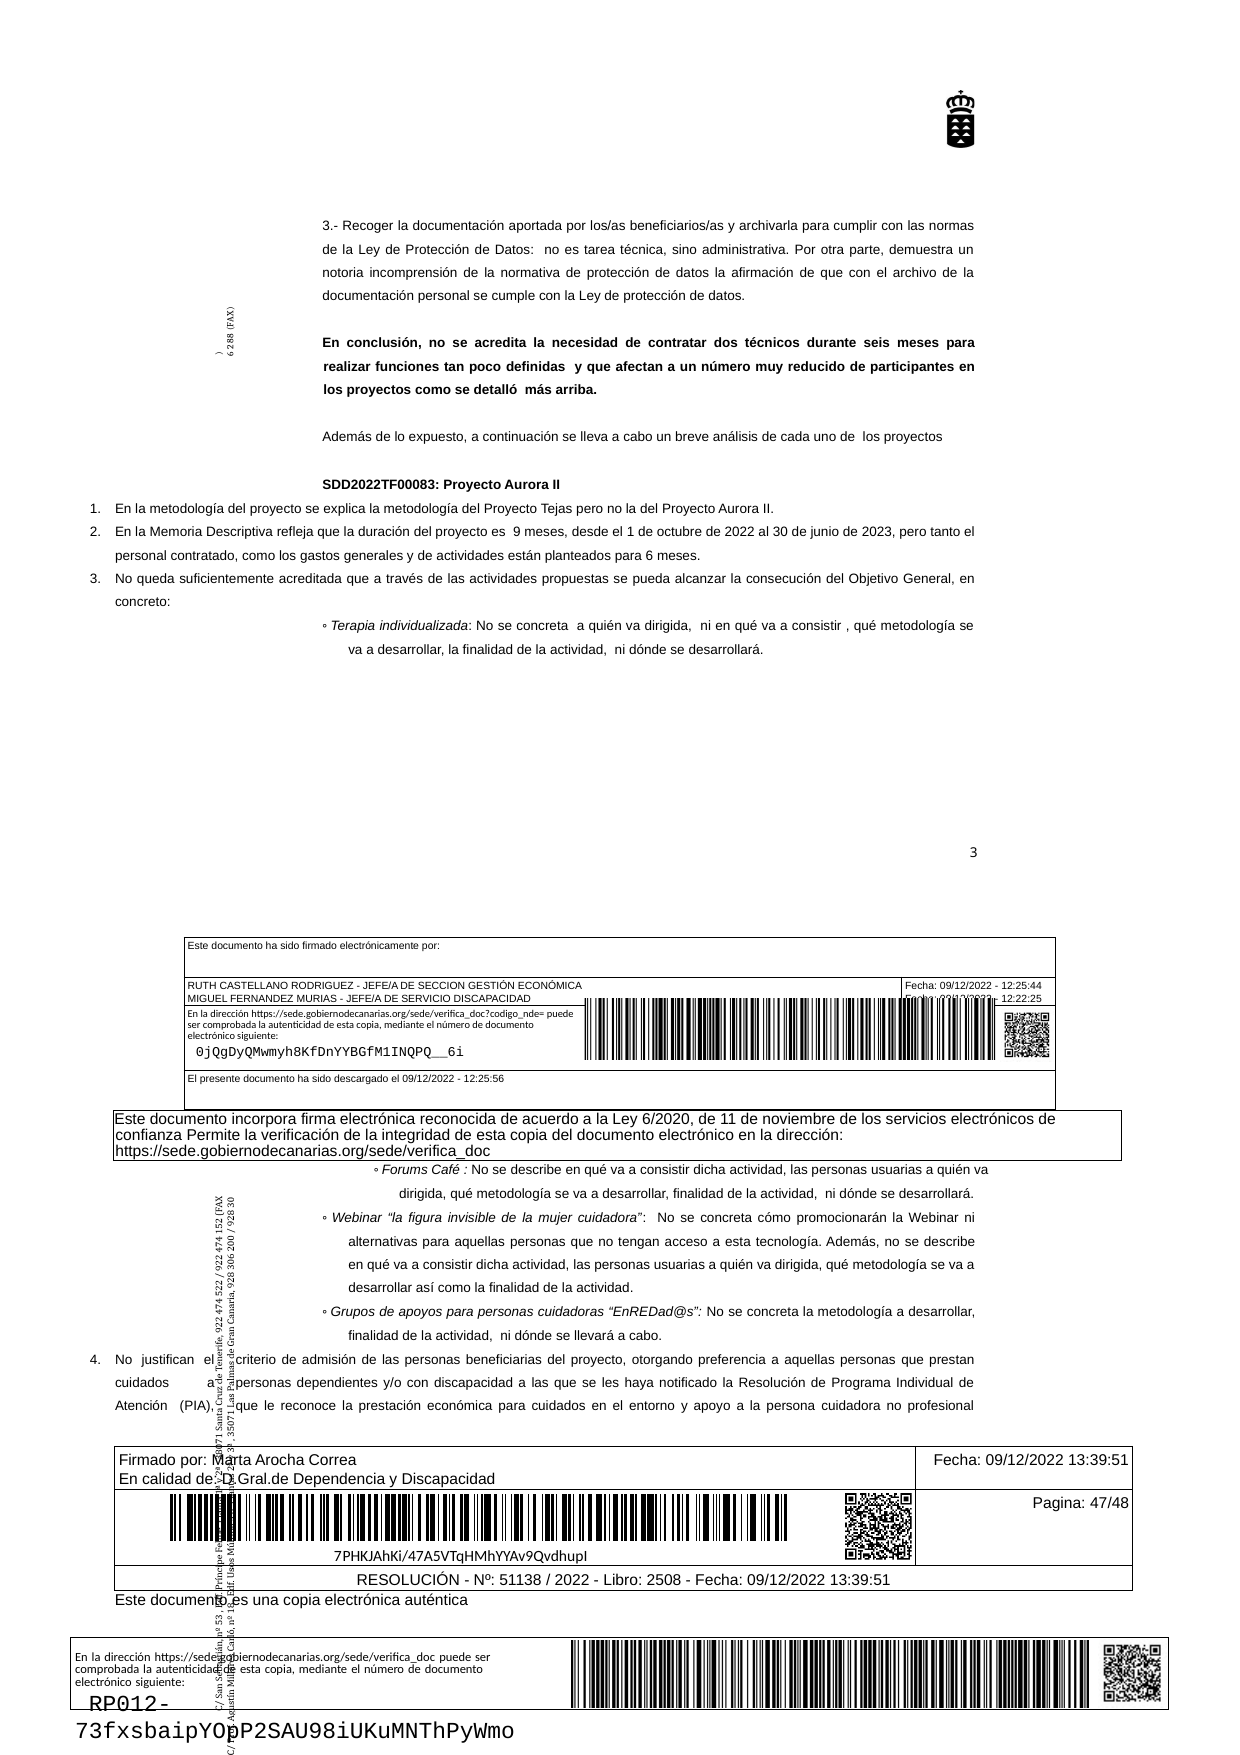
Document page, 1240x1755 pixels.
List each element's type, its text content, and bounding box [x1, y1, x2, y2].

text ◦ Webinar “la figura invisible de la mujer cuidadora”: No se concreta cómo promocionarán la Webinar ni alternativas para aquellas personas que no tengan acceso a esta tecnología. Además, no se describe en qué va a consistir dicha actividad, las personas usuarias a quién va dirigida, qué metodología se va a desarrollar así como la finalidad de la actividad. [322, 1209, 976, 1296]
table_header [902, 938, 1055, 977]
table_cell El presente documento ha sido descargado el 09/12/2022 - 12:25:56 [185, 1071, 902, 1109]
list En la Memoria Descriptiva refleja que la duración del proyecto es 9 meses, desde el 1 de octubre de 2022 al 30 de junio de 2023, pero tanto el personal contratado, como los gastos generales y de actividades están planteados para 6 meses. [89, 524, 976, 563]
list En la metodología del proyecto se explica la metodología del Proyecto Tejas pero no la del Proyecto Aurora II. [89, 501, 976, 516]
list No justifican el criterio de admisión de las personas beneficiarias del proyecto, otorgando preferencia a aquellas personas que prestan cuidados a personas dependientes y/o con discapacidad a las que se les haya notificado la Resolución de Programa Individual de Atención (PIA), que le reconoce la prestación económica para cuidados en el entorno y apoyo a la persona cuidadora no profesional [89, 1351, 976, 1414]
text ◦ Forums Café : No se describe en qué va a consistir dicha actividad, las personas usuarias a quién va dirigida, qué metodología se va a desarrollar, finalidad de la actividad, ni dónde se desarrollará. [374, 1161, 1009, 1201]
list No queda suficientemente acreditada que a través de las actividades propuestas se pueda alcanzar la consecución del Objetivo General, en concreto: [89, 571, 976, 609]
text SDD2022TF00083: Proyecto Aurora II [322, 477, 976, 493]
table_header Este documento ha sido firmado electrónicamente por: [185, 938, 902, 977]
text 3.- Recoger la documentación aportada por los/as beneficiarios/as y archivarla para cumplir con las normas de la Ley de Protección de Datos: no es tarea técnica, sino administrativa. Por otra parte, demuestra un notoria incomprensión de la normativa de protección de datos la afirmación de que con el archivo de la documentación personal se cumple con la Ley de protección de datos. [322, 218, 976, 303]
table_cell [902, 1071, 1055, 1109]
text 3 [115, 843, 977, 861]
table_cell RUTH CASTELLANO RODRIGUEZ - JEFE/A DE SECCION GESTIÓN ECONÓMICA MIGUEL FERNANDEZ MURIAS - JEFE/A DE SERVICIO DISCAPACIDAD [185, 978, 901, 1005]
table_cell En la dirección https://sede.gobiernodecanarias.org/sede/verifica_doc?codigo_nde= puede ser comprobada la autenticidad de esta copia, mediante el número de documento electrónico siguiente: 0jQgDyQMwmyh8KfDnYYBGfM1INQPQ__6i [185, 1006, 902, 1069]
text En conclusión, no se acredita la necesidad de contratar dos técnicos durante seis meses para realizar funciones tan poco definidas y que afectan a un número muy reducido de participantes en los proyectos como se detalló más arriba. [322, 335, 976, 397]
text Este documento incorpora firma electrónica reconocida de acuerdo a la Ley 6/2020, de 11 de noviembre de los servicios electrónicos de confianza Permite la verificación de la integridad de esta copia del documento electrónico en la dirección: https://sede.gobiernodecanarias.org/sede/verifica_doc [114, 1111, 1121, 1160]
text ◦ Terapia individualizada: No se concreta a quién va dirigida, ni en qué va a consistir , qué metodología se va a desarrollar, la finalidad de la actividad, ni dónde se desarrollará. [322, 617, 976, 657]
table_cell Fecha: 09/12/2022 - 12:25:44 Fecha: 09/12/2022 - 12:22:25 [902, 978, 1055, 1005]
text ◦ Grupos de apoyos para personas cuidadoras “EnREDad@s”: No se concreta la metodología a desarrollar, finalidad de la actividad, ni dónde se llevará a cabo. [322, 1304, 976, 1343]
text Además de lo expuesto, a continuación se lleva a cabo un breve análisis de cada uno de los proyectos [322, 429, 976, 444]
table_cell [902, 1006, 1055, 1069]
